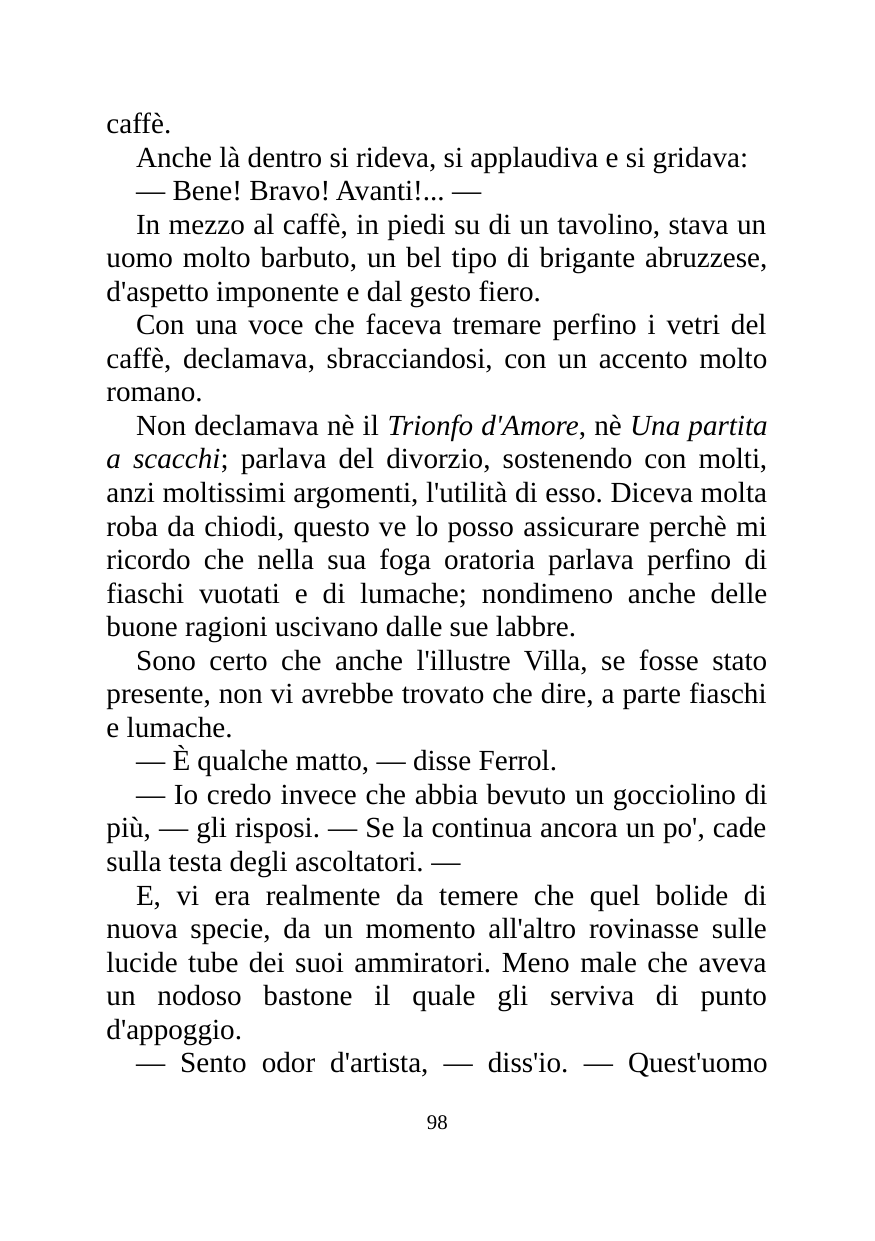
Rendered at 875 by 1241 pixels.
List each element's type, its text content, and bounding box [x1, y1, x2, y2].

text Sono certo che anche l'illustre Villa, se fosse stato presente, non vi avrebbe trovato che dire, a parte fiaschi e lumache. [106, 643, 768, 743]
text E, vi era realmente da temere che quel bolide di nuova specie, da un momento all'altro rovinasse sulle lucide tube dei suoi ammiratori. Meno male che aveva un nodoso bastone il quale gli serviva di punto d'appoggio. [106, 878, 768, 1045]
text caffè. [106, 106, 768, 140]
text Non declamava nè il Trionfo d'Amore, nè Una partita a scacchi; parlava del divorzio, sostenendo con molti, anzi moltissimi argomenti, l'utilità di esso. Diceva molta roba da chiodi, questo ve lo posso assicurare perchè mi ricordo che nella sua foga oratoria parlava perfino di fiaschi vuotati e di lumache; nondimeno anche delle buone ragioni uscivano dalle sue labbre. [106, 408, 768, 643]
text Anche là dentro si rideva, si applaudiva e si gridava: [106, 140, 768, 173]
text — Bene! Bravo! Avanti!... — [106, 173, 768, 207]
text — Sento odor d'artista, — diss'io. — Quest'uomo [106, 1045, 768, 1079]
text — È qualche matto, — disse Ferrol. [106, 743, 768, 777]
text Con una voce che faceva tremare perfino i vetri del caffè, declamava, sbracciandosi, con un accento molto romano. [106, 307, 768, 408]
text — Io credo invece che abbia bevuto un gocciolino di più, — gli risposi. — Se la continua ancora un po', cade sulla testa degli ascoltatori. — [106, 777, 768, 878]
text In mezzo al caffè, in piedi su di un tavolino, stava un uomo molto barbuto, un bel tipo di brigante abruzzese, d'aspetto imponente e dal gesto fiero. [106, 207, 768, 307]
